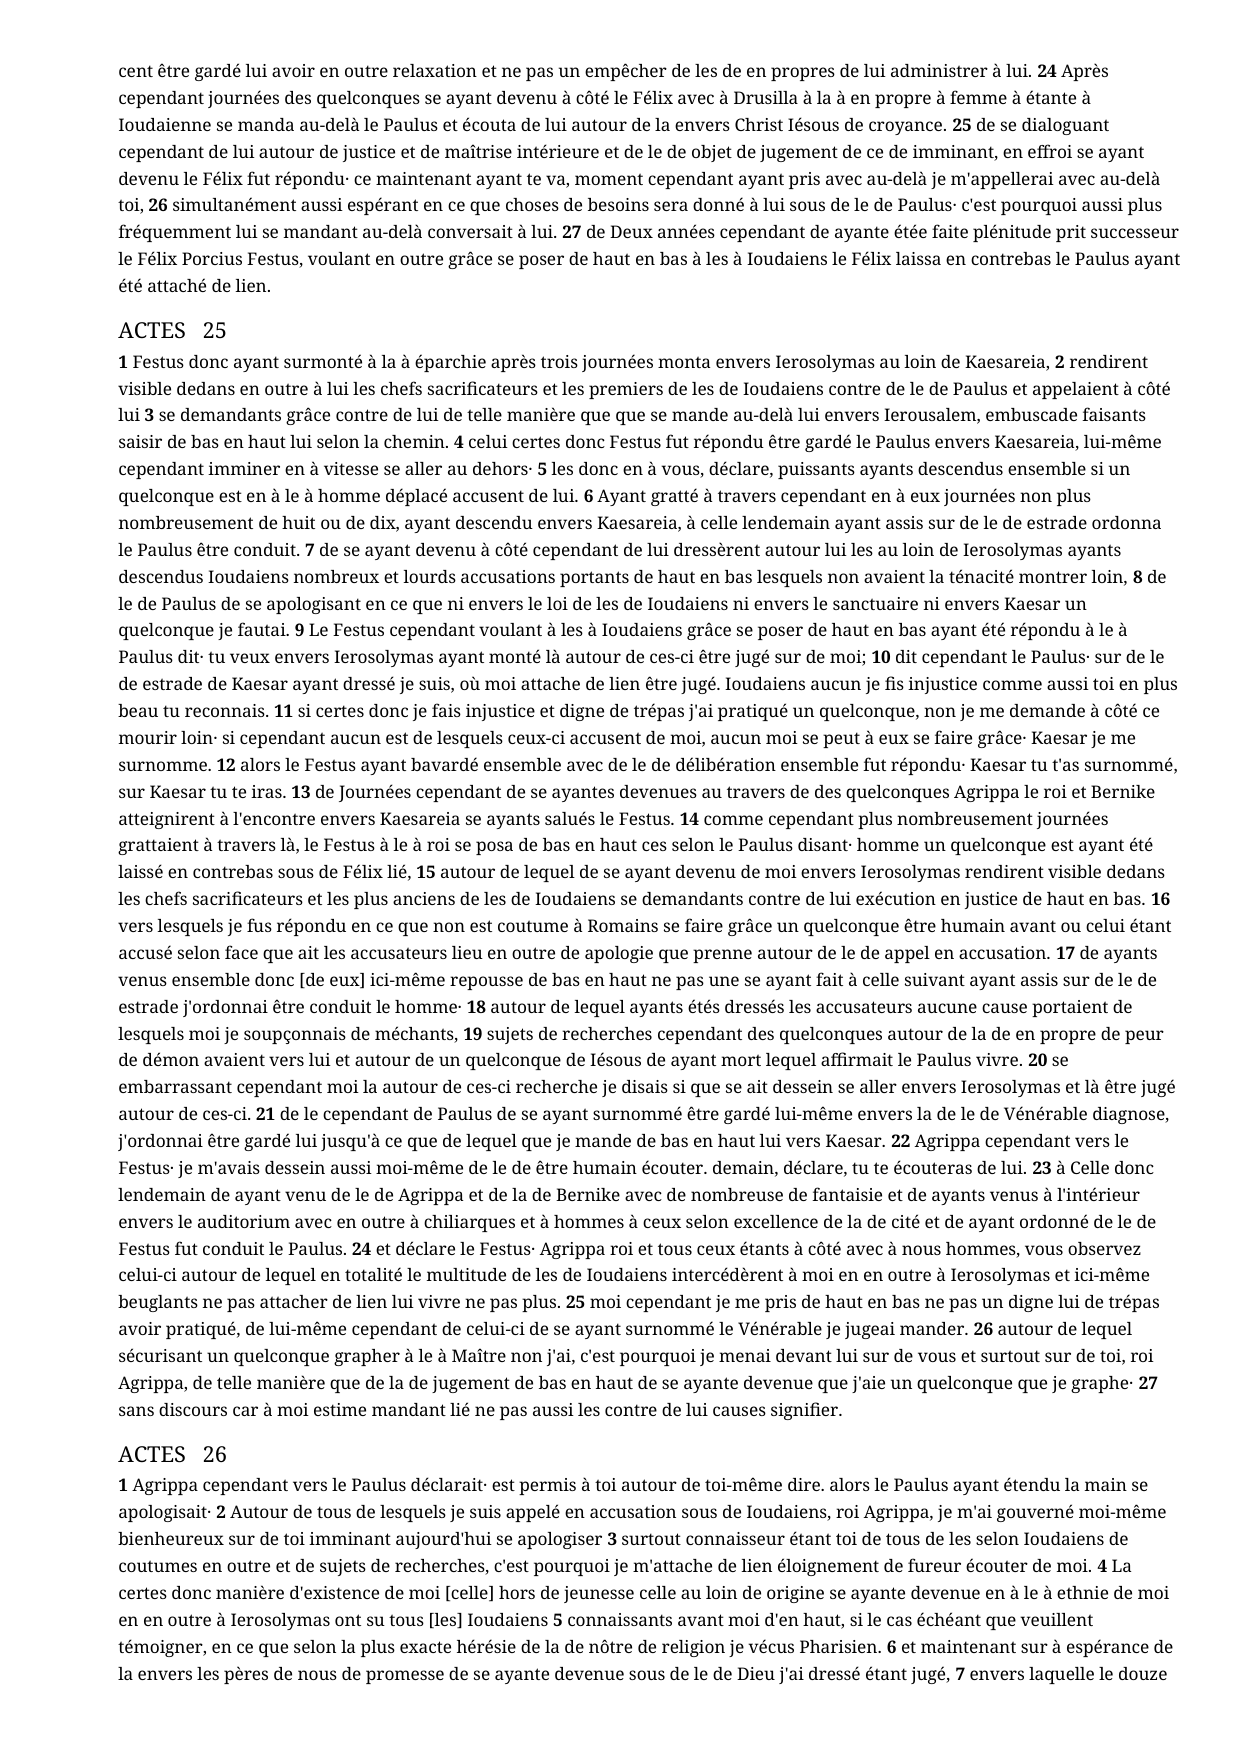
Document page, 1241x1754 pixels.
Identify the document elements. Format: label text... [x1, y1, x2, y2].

text ACTES 26 [118, 1439, 1181, 1469]
text 1 Festus donc ayant surmonté à la à éparchie après trois journées monta envers Ierosolymas au loin de Kaesareia, 2 rendirent visible dedans en outre à lui les chefs sacrificateurs et les premiers de les de Ioudaiens contre de le de Paulus et appelaient à côté lui 3 se demandants grâce contre de lui de telle manière que que se mande au-delà lui envers Ierousalem, embuscade faisants saisir de bas en haut lui selon la chemin. 4 celui certes donc Festus fut répondu être gardé le Paulus envers Kaesareia, lui-même cependant imminer en à vitesse se aller au dehors· 5 les donc en à vous, déclare, puissants ayants descendus ensemble si un quelconque est en à le à homme déplacé accusent de lui. 6 Ayant gratté à travers cependant en à eux journées non plus nombreusement de huit ou de dix, ayant descendu envers Kaesareia, à celle lendemain ayant assis sur de le de estrade ordonna le Paulus être conduit. 7 de se ayant devenu à côté cependant de lui dressèrent autour lui les au loin de Ierosolymas ayants descendus Ioudaiens nombreux et lourds accusations portants de haut en bas lesquels non avaient la ténacité montrer loin, 8 de le de Paulus de se apologisant en ce que ni envers le loi de les de Ioudaiens ni envers le sanctuaire ni envers Kaesar un quelconque je fautai. 9 Le Festus cependant voulant à les à Ioudaiens grâce se poser de haut en bas ayant été répondu à le à Paulus dit· tu veux envers Ierosolymas ayant monté là autour de ces-ci être jugé sur de moi; 10 dit cependant le Paulus· sur de le de estrade de Kaesar ayant dressé je suis, où moi attache de lien être jugé. Ioudaiens aucun je fis injustice comme aussi toi en plus beau tu reconnais. 11 si certes donc je fais injustice et digne de trépas j'ai pratiqué un quelconque, non je me demande à côté ce mourir loin· si cependant aucun est de lesquels ceux-ci accusent de moi, aucun moi se peut à eux se faire grâce· Kaesar je me surnomme. 12 alors le Festus ayant bavardé ensemble avec de le de délibération ensemble fut répondu· Kaesar tu t'as surnommé, sur Kaesar tu te iras. 13 de Journées cependant de se ayantes devenues au travers de des quelconques Agrippa le roi et Bernike atteignirent à l'encontre envers Kaesareia se ayants salués le Festus. 14 comme cependant plus nombreusement journées grattaient à travers là, le Festus à le à roi se posa de bas en haut ces selon le Paulus disant· homme un quelconque est ayant été laissé en contrebas sous de Félix lié, 15 autour de lequel de se ayant devenu de moi envers Ierosolymas rendirent visible dedans les chefs sacrificateurs et les plus anciens de les de Ioudaiens se demandants contre de lui exécution en justice de haut en bas. 16 vers lesquels je fus répondu en ce que non est coutume à Romains se faire grâce un quelconque être humain avant ou celui étant accusé selon face que ait les accusateurs lieu en outre de apologie que prenne autour de le de appel en accusation. 17 de ayants venus ensemble donc [de eux] ici-même repousse de bas en haut ne pas une se ayant fait à celle suivant ayant assis sur de le de estrade j'ordonnai être conduit le homme· 18 autour de lequel ayants étés dressés les accusateurs aucune cause portaient de lesquels moi je soupçonnais de méchants, 19 sujets de recherches cependant des quelconques autour de la de en propre de peur de démon avaient vers lui et autour de un quelconque de Iésous de ayant mort lequel affirmait le Paulus vivre. 20 se embarrassant cependant moi la autour de ces-ci recherche je disais si que se ait dessein se aller envers Ierosolymas et là être jugé autour de ces-ci. 21 de le cependant de Paulus de se ayant surnommé être gardé lui-même envers la de le de Vénérable diagnose, j'ordonnai être gardé lui jusqu'à ce que de lequel que je mande de bas en haut lui vers Kaesar. 22 Agrippa cependant vers le Festus· je m'avais dessein aussi moi-même de le de être humain écouter. demain, déclare, tu te écouteras de lui. 23 à Celle donc lendemain de ayant venu de le de Agrippa et de la de Bernike avec de nombreuse de fantaisie et de ayants venus à l'intérieur envers le auditorium avec en outre à chiliarques et à hommes à ceux selon excellence de la de cité et de ayant ordonné de le de Festus fut conduit le Paulus. 24 et déclare le Festus· Agrippa roi et tous ceux étants à côté avec à nous hommes, vous observez celui-ci autour de lequel en totalité le multitude de les de Ioudaiens intercédèrent à moi en en outre à Ierosolymas et ici-même beuglants ne pas attacher de lien lui vivre ne pas plus. 25 moi cependant je me pris de haut en bas ne pas un digne lui de trépas avoir pratiqué, de lui-même cependant de celui-ci de se ayant surnommé le Vénérable je jugeai mander. 26 autour de lequel sécurisant un quelconque grapher à le à Maître non j'ai, c'est pourquoi je menai devant lui sur de vous et surtout sur de toi, roi Agrippa, de telle manière que de la de jugement de bas en haut de se ayante devenue que j'aie un quelconque que je graphe· 27 sans discours car à moi estime mandant lié ne pas aussi les contre de lui causes signifier. [118, 350, 1181, 1421]
text cent être gardé lui avoir en outre relaxation et ne pas un empêcher de les de en propres de lui administrer à lui. 24 Après cependant journées des quelconques se ayant devenu à côté le Félix avec à Drusilla à la à en propre à femme à étante à Ioudaienne se manda au-delà le Paulus et écouta de lui autour de la envers Christ Iésous de croyance. 25 de se dialoguant cependant de lui autour de justice et de maîtrise intérieure et de le de objet de jugement de ce de imminant, en effroi se ayant devenu le Félix fut répondu· ce maintenant ayant te va, moment cependant ayant pris avec au-delà je m'appellerai avec au-delà toi, 26 simultanément aussi espérant en ce que choses de besoins sera donné à lui sous de le de Paulus· c'est pourquoi aussi plus fréquemment lui se mandant au-delà conversait à lui. 27 de Deux années cependant de ayante étée faite plénitude prit successeur le Félix Porcius Festus, voulant en outre grâce se poser de haut en bas à les à Ioudaiens le Félix laissa en contrebas le Paulus ayant été attaché de lien. [118, 59, 1181, 297]
text 1 Agrippa cependant vers le Paulus déclarait· est permis à toi autour de toi-même dire. alors le Paulus ayant étendu la main se apologisait· 2 Autour de tous de lesquels je suis appelé en accusation sous de Ioudaiens, roi Agrippa, je m'ai gouverné moi-même bienheureux sur de toi imminant aujourd'hui se apologiser 3 surtout connaisseur étant toi de tous de les selon Ioudaiens de coutumes en outre et de sujets de recherches, c'est pourquoi je m'attache de lien éloignement de fureur écouter de moi. 4 La certes donc manière d'existence de moi [celle] hors de jeunesse celle au loin de origine se ayante devenue en à le à ethnie de moi en en outre à Ierosolymas ont su tous [les] Ioudaiens 5 connaissants avant moi d'en haut, si le cas échéant que veuillent témoigner, en ce que selon la plus exacte hérésie de la de nôtre de religion je vécus Pharisien. 6 et maintenant sur à espérance de la envers les pères de nous de promesse de se ayante devenue sous de le de Dieu j'ai dressé étant jugé, 7 envers laquelle le douze [118, 1473, 1181, 1685]
text ACTES 25 [118, 316, 1181, 345]
